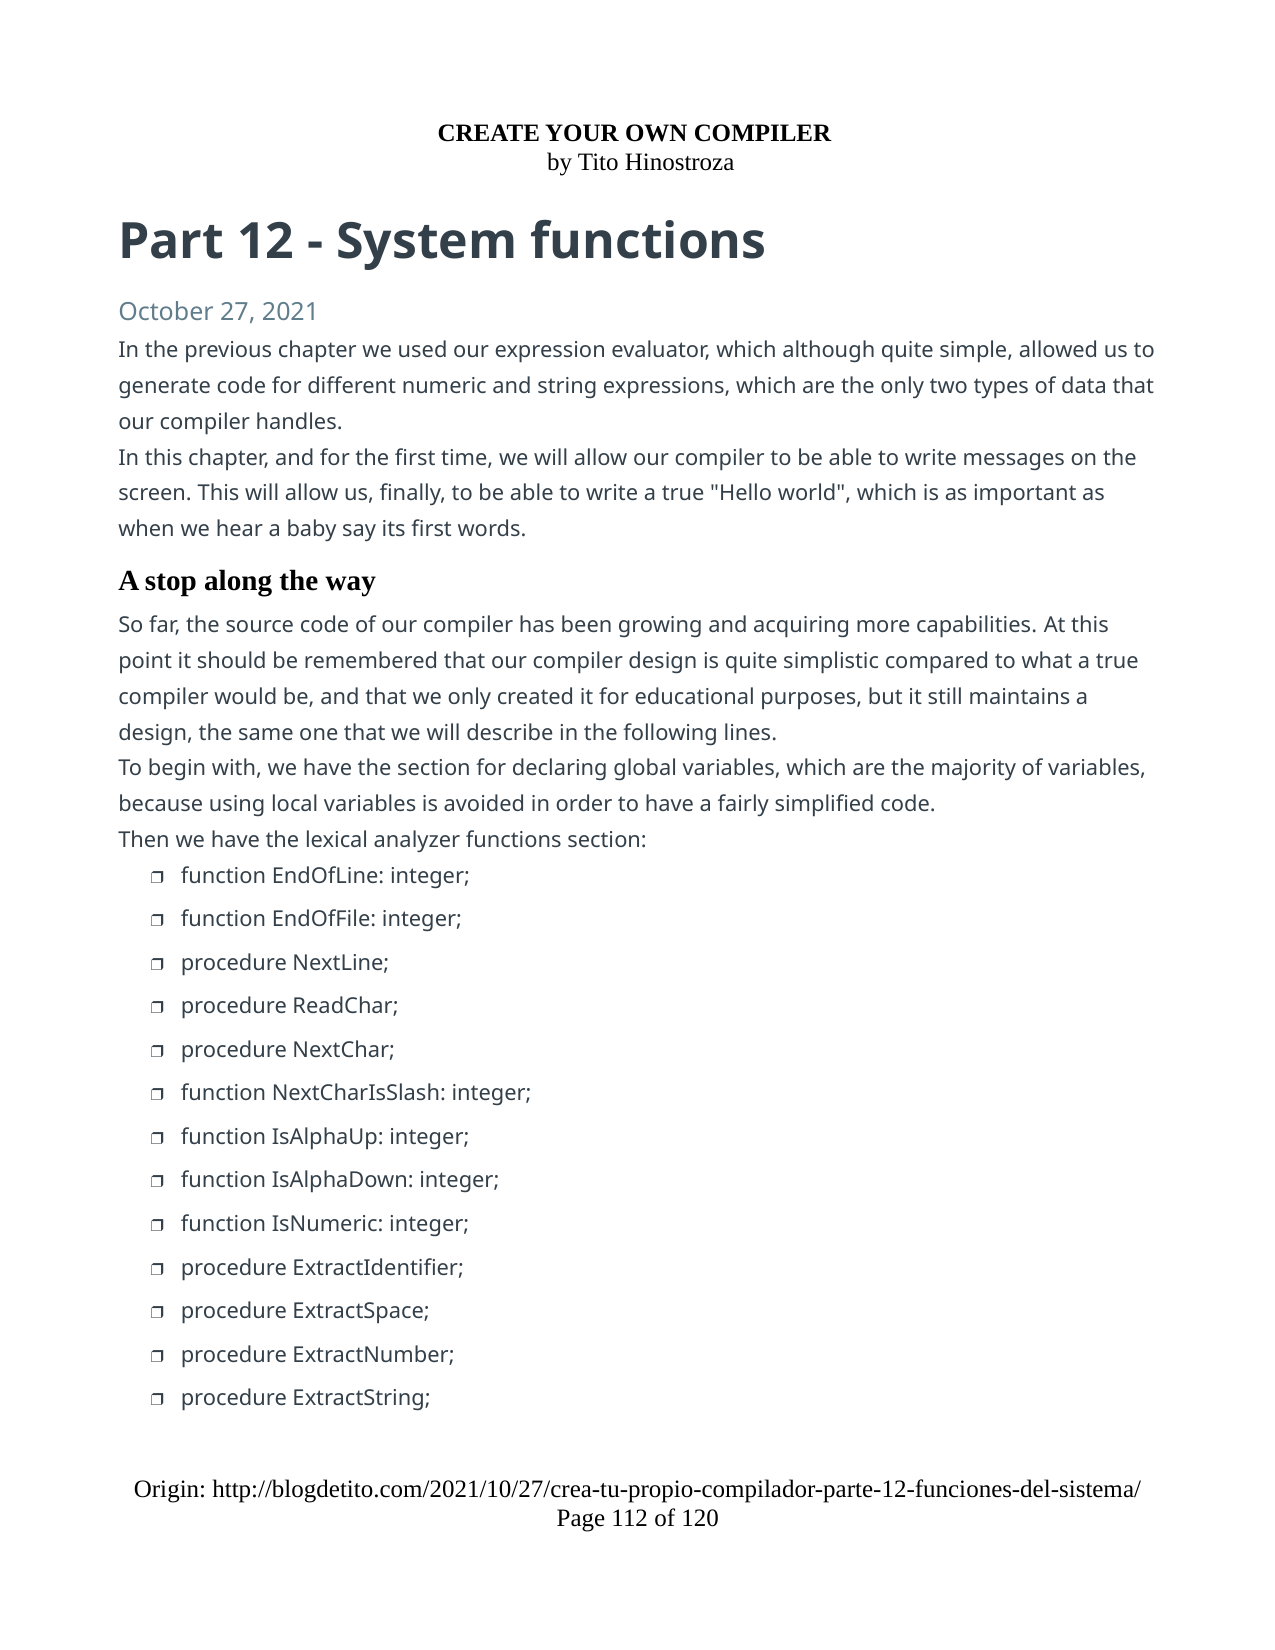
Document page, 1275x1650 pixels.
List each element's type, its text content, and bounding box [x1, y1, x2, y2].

list function EndOfFile: integer; [151, 903, 1157, 933]
list function IsAlphaDown: integer; [151, 1164, 1157, 1194]
list procedure ExtractNumber; [151, 1338, 1157, 1368]
list procedure NextLine; [151, 947, 1157, 976]
text October 27, 2021 [118, 294, 1141, 328]
list procedure ExtractString; [151, 1382, 1157, 1412]
text In this chapter, and for the first time, we will allow our compiler to be able to write messages on the screen. This will allow us, finally, to be able to write a true "Hello world", which is as important as when we hear a baby say its first words. [118, 442, 1157, 543]
subtitle Part 12 - System functions [118, 205, 1157, 273]
list procedure ReadChar; [151, 990, 1157, 1020]
list function EndOfLine: integer; [151, 859, 1157, 889]
text To begin with, we have the section for declaring global variables, which are the majority of variables, because using local variables is avoided in order to have a fairly simplified code. [118, 752, 1157, 818]
list procedure NextChar; [151, 1034, 1157, 1063]
list function IsNumeric: integer; [151, 1208, 1157, 1238]
list procedure ExtractSpace; [151, 1295, 1157, 1325]
list function IsAlphaUp: integer; [151, 1121, 1157, 1151]
list function NextCharIsSlash: integer; [151, 1077, 1157, 1107]
text Then we have the lexical analyzer functions section: [118, 824, 1157, 854]
text So far, the source code of our compiler has been growing and acquiring more capabilities. At this point it should be remembered that our compiler design is quite simplistic compared to what a true compiler would be, and that we only created it for educational purposes, but it still maintains a design, the same one that we will describe in the following lines. [118, 609, 1157, 746]
subtitle A stop along the way [118, 563, 1157, 597]
text In the previous chapter we used our expression evaluator, which although quite simple, allowed us to generate code for different numeric and string expressions, which are the only two types of data that our compiler handles. [118, 334, 1157, 436]
list procedure ExtractIdentifier; [151, 1251, 1157, 1281]
